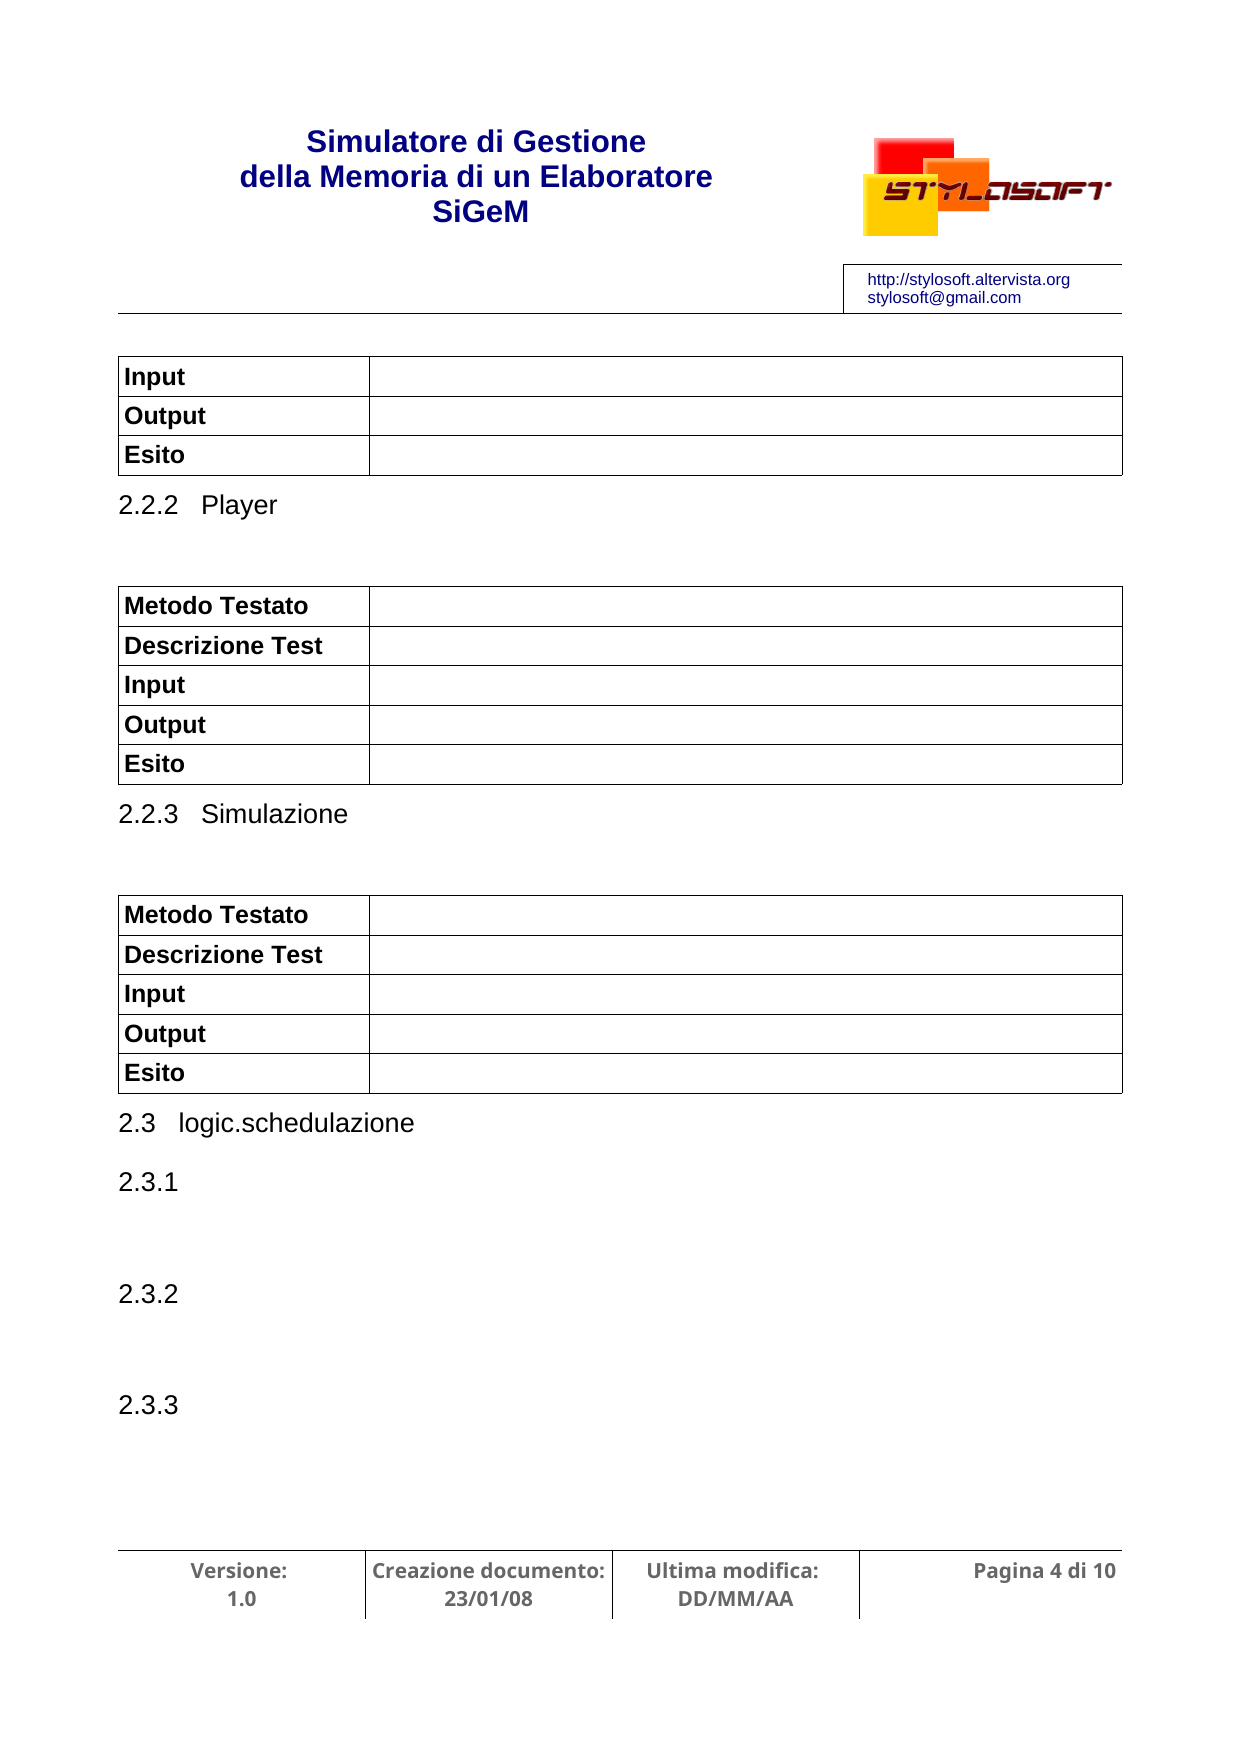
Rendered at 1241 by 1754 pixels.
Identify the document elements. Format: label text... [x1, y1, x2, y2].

table_header Metodo Testato [119, 896, 369, 935]
table_cell Input [119, 666, 369, 705]
table_cell Esito [119, 436, 369, 475]
subtitle Simulazione [118, 799, 1122, 829]
table_cell [370, 1015, 1122, 1053]
table_cell [370, 706, 1122, 744]
table_cell [370, 745, 1122, 784]
table_cell Output [119, 1015, 369, 1053]
table_cell Output [119, 397, 369, 435]
table_cell [370, 627, 1122, 665]
table_cell Descrizione Test [119, 936, 369, 974]
subtitle Player [118, 490, 1122, 520]
table_header [370, 896, 1122, 935]
table_header [370, 587, 1122, 626]
table_cell [370, 975, 1122, 1014]
table_cell [370, 357, 1122, 396]
picture [848, 123, 1117, 247]
table_cell Input [119, 357, 369, 396]
table_cell [370, 397, 1122, 435]
table_cell [370, 666, 1122, 705]
table_cell [370, 436, 1122, 475]
table_cell [370, 936, 1122, 974]
table_cell Esito [119, 745, 369, 784]
table_cell Output [119, 706, 369, 744]
table_cell Esito [119, 1054, 369, 1093]
table_header Metodo Testato [119, 587, 369, 626]
table_cell [370, 1054, 1122, 1093]
subtitle logic.schedulazione [118, 1107, 1122, 1138]
table_cell Descrizione Test [119, 627, 369, 665]
table_cell Input [119, 975, 369, 1014]
